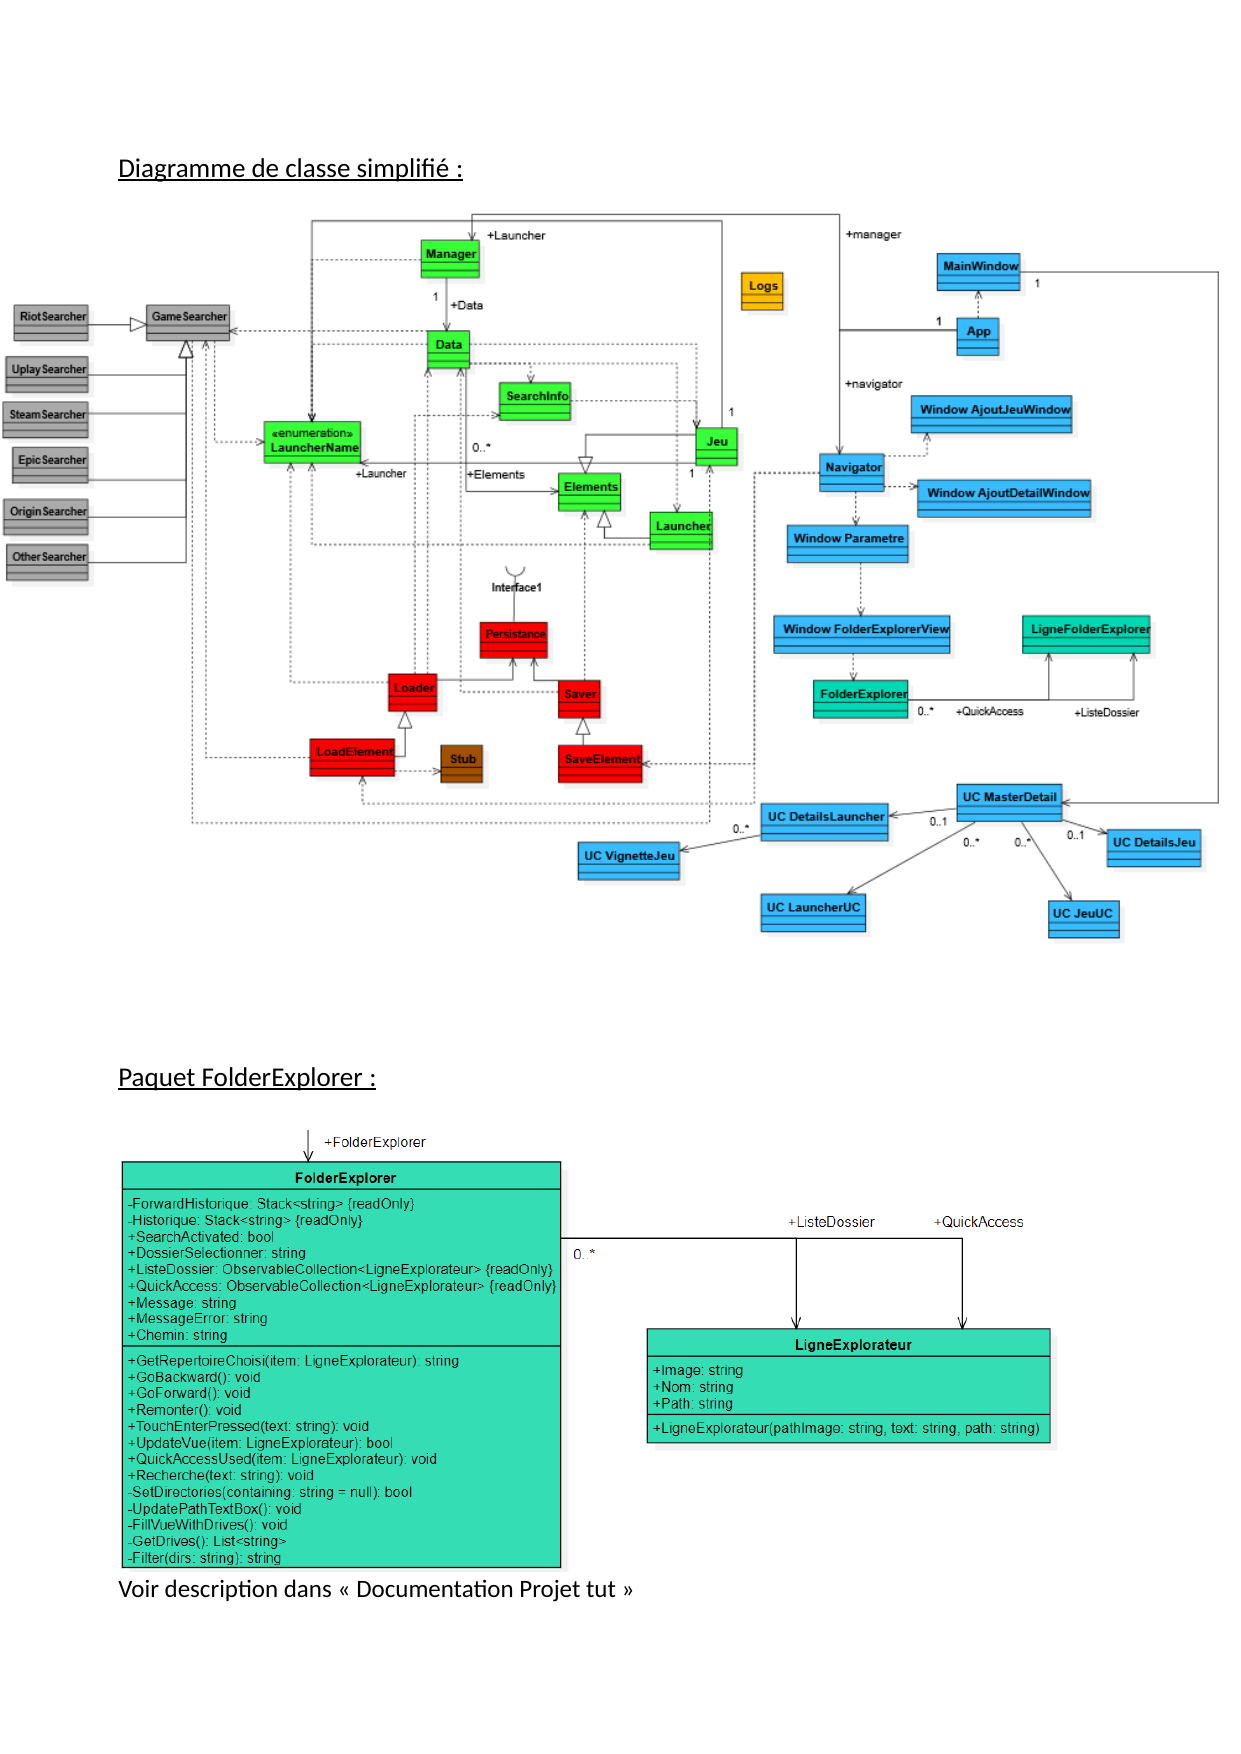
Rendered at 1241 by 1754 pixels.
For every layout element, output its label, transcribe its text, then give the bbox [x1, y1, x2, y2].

picture [118, 1130, 1058, 1572]
text Voir description dans « Documentation Projet tut » [118, 1573, 1122, 1604]
text Diagramme de classe simplifié : [118, 151, 1122, 184]
picture [0, 209, 1224, 952]
text Paquet FolderExplorer : [118, 1060, 1122, 1093]
